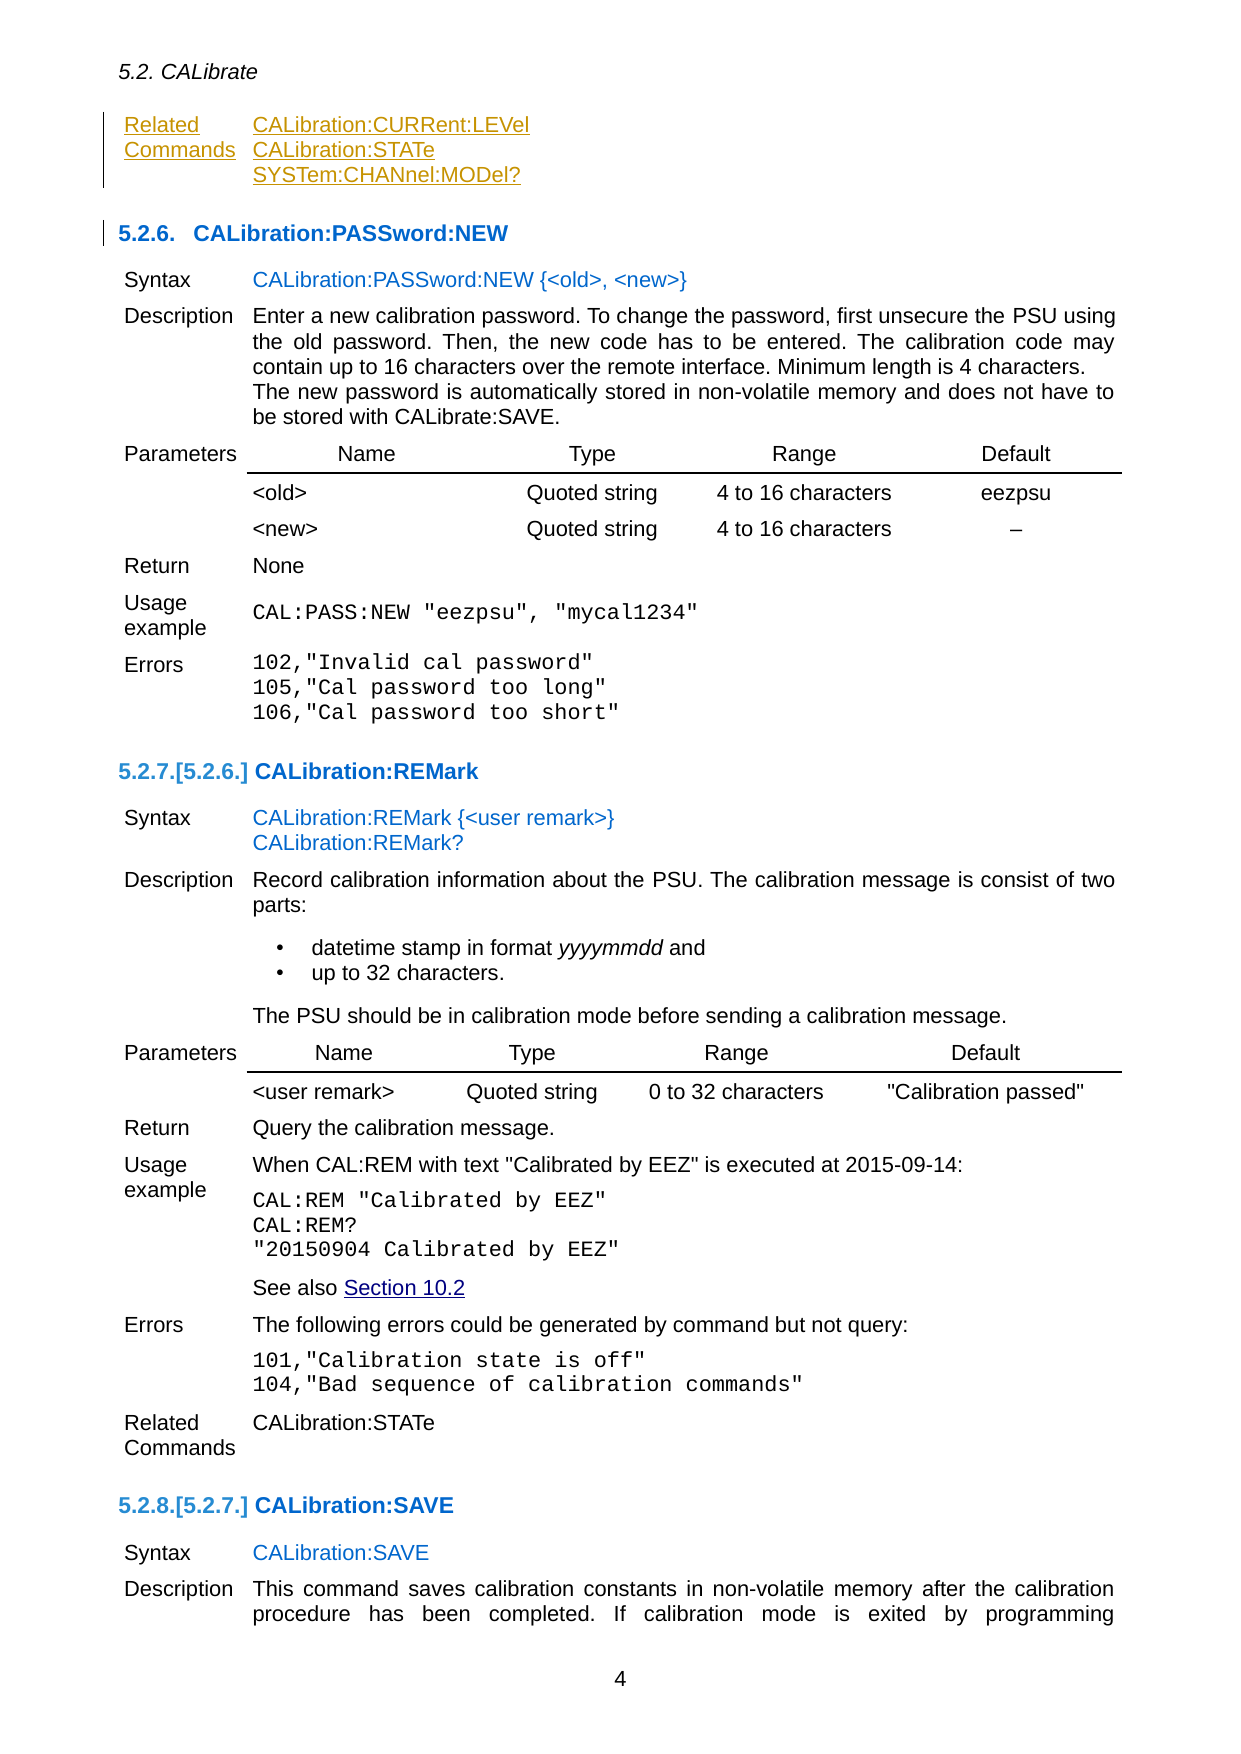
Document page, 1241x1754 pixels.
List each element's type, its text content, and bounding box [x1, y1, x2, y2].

table_cell Usage example [118, 584, 247, 646]
table_cell Default [910, 435, 1122, 472]
table_cell Related Commands [118, 106, 247, 193]
subtitle CALibration:SAVE [118, 1492, 1122, 1519]
table_cell CALibration:CURRent:LEVel CALibration:STATe SYSTem:CHANnel:MODel? [247, 106, 1122, 193]
table_cell Name [247, 1034, 441, 1071]
table_header CALibration:PASSword:NEW {<old>, <new>} [247, 261, 1122, 298]
table_header Syntax [118, 1534, 247, 1570]
table_cell Usage example [118, 1146, 247, 1306]
table_cell 4 to 16 characters [698, 474, 910, 511]
table_cell [118, 511, 247, 547]
table_cell Record calibration information about the PSU. The calibration message is consist of two parts: datetime stamp in format yyyymmdd and up to 32 characters. The PSU should be in calibration mode before sending a calibration message. [247, 861, 1122, 1034]
table_cell When CAL:REM with text "Calibrated by EEZ" is executed at 2015-09-14: CAL:REM "Calibrated by EEZ" CAL:REM? "20150904 Calibrated by EEZ" See also Section 10.2 [247, 1146, 1122, 1306]
table_cell <new> [247, 511, 486, 547]
table_header CALibration:REMark {<user remark>} CALibration:REMark? [247, 799, 1122, 861]
table_cell Range [698, 435, 910, 472]
table_cell Description [118, 298, 247, 435]
table_header Syntax [118, 261, 247, 298]
table_cell 0 to 32 characters [623, 1073, 849, 1109]
table_cell 4 to 16 characters [698, 511, 910, 547]
table_cell Parameters [118, 435, 247, 511]
table_cell eezpsu [910, 474, 1122, 511]
table_header CALibration:SAVE [247, 1534, 1122, 1570]
table_cell 102,"Invalid cal password" 105,"Cal password too long" 106,"Cal password too short" [247, 646, 1122, 732]
table_cell Range [623, 1034, 849, 1071]
table_cell Related Commands [118, 1404, 247, 1466]
table_header Syntax [118, 799, 247, 861]
table_cell Query the calibration message. [247, 1110, 1122, 1146]
table_cell The following errors could be generated by command but not query: 101,"Calibration state is off" 104,"Bad sequence of calibration commands" [247, 1306, 1122, 1404]
table_cell <user remark> [247, 1073, 441, 1109]
table_cell Quoted string [441, 1073, 623, 1109]
table_cell Description [118, 1570, 247, 1632]
table_cell <old> [247, 474, 486, 511]
table_cell Parameters [118, 1034, 247, 1109]
table_cell None [247, 547, 1122, 584]
subtitle CALibration:REMark [118, 758, 1122, 784]
table_cell Type [441, 1034, 623, 1071]
table_cell Quoted string [486, 511, 698, 547]
subtitle CALibration:PASSword:NEW [118, 220, 1122, 246]
table_cell CALibration:STATe [247, 1404, 1122, 1466]
table_cell CAL:PASS:NEW "eezpsu", "mycal1234" [247, 584, 1122, 646]
table_cell Quoted string [486, 474, 698, 511]
table_cell Errors [118, 646, 247, 732]
table_cell Return [118, 547, 247, 584]
table_cell Enter a new calibration password. To change the password, first unsecure the PSU using the old password. Then, the new code has to be entered. The calibration code may contain up to 16 characters over the remote interface. Minimum length is 4 characters. The new password is automatically stored in non-volatile memory and does not have to be stored with CALibrate:SAVE. [247, 298, 1122, 435]
table_cell – [910, 511, 1122, 547]
table_cell This command saves calibration constants in non-volatile memory after the calibration procedure has been completed. If calibration mode is exited by programming [247, 1570, 1122, 1632]
table_cell "Calibration passed" [849, 1073, 1122, 1109]
table_cell Return [118, 1110, 247, 1146]
table_cell Description [118, 861, 247, 1034]
table_cell Name [247, 435, 486, 472]
table_cell Type [486, 435, 698, 472]
table_cell Default [849, 1034, 1122, 1071]
table_cell Errors [118, 1306, 247, 1404]
